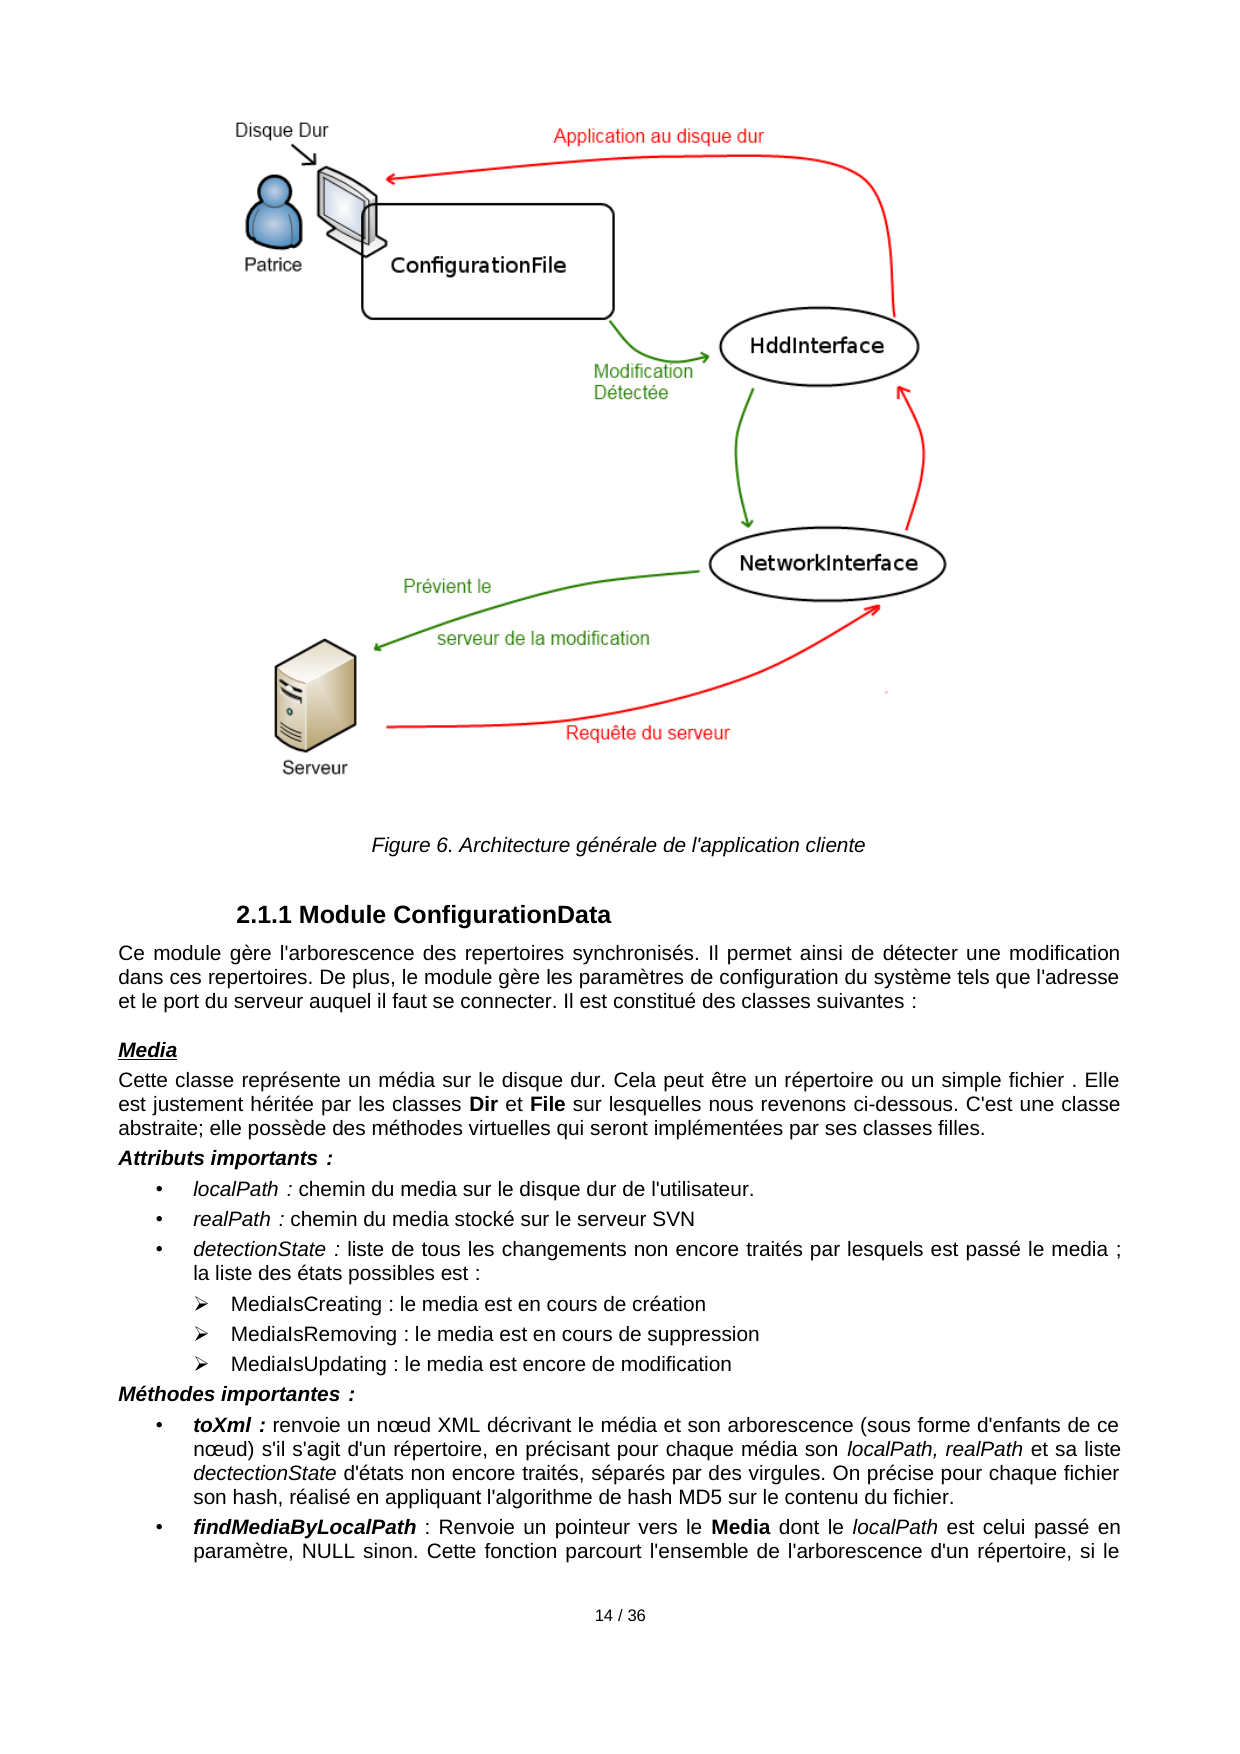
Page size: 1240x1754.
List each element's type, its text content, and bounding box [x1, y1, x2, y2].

text Cette classe représente un média sur le disque dur. Cela peut être un répertoire ou un simple fichier . Elle est justement héritée par les classes Dir et File sur lesquelles nous revenons ci-dessous. C'est une classe abstraite; elle possède des méthodes virtuelles qui seront implémentées par ses classes filles. [118, 1068, 1121, 1140]
list MediaIsRemoving : le media est en cours de suppression [193, 1322, 1121, 1346]
list MediaIsUpdating : le media est encore de modification [193, 1352, 1121, 1376]
list detectionState : liste de tous les changements non encore traités par lesquels est passé le media ; la liste des états possibles est : [156, 1237, 1121, 1285]
list localPath : chemin du media sur le disque dur de l'utilisateur. [156, 1176, 1121, 1201]
picture [152, 118, 1087, 827]
subtitle Media [118, 1038, 1121, 1062]
list realPath : chemin du media stocké sur le serveur SVN [156, 1207, 1121, 1231]
text Méthodes importantes : [118, 1382, 1121, 1406]
text Attributs importants : [118, 1146, 1121, 1170]
text Figure 6. Architecture générale de l'application cliente [118, 833, 1121, 857]
text Ce module gère l'arborescence des repertoires synchronisés. Il permet ainsi de détecter une modification dans ces repertoires. De plus, le module gère les paramètres de configuration du système tels que l'adresse et le port du serveur auquel il faut se connecter. Il est constitué des classes suivantes : [118, 941, 1121, 1013]
list toXml : renvoie un nœud XML décrivant le média et son arborescence (sous forme d'enfants de ce nœud) s'il s'agit d'un répertoire, en précisant pour chaque média son localPath, realPath et sa liste dectectionState d'états non encore traités, séparés par des virgules. On précise pour chaque fichier son hash, réalisé en appliquant l'algorithme de hash MD5 sur le contenu du fichier. [156, 1412, 1121, 1508]
list MediaIsCreating : le media est en cours de création [193, 1291, 1121, 1315]
list findMediaByLocalPath : Renvoie un pointeur vers le Media dont le localPath est celui passé en paramètre, NULL sinon. Cette fonction parcourt l'ensemble de l'arborescence d'un répertoire, si le [156, 1515, 1121, 1563]
subtitle Module ConfigurationData [236, 900, 1121, 928]
